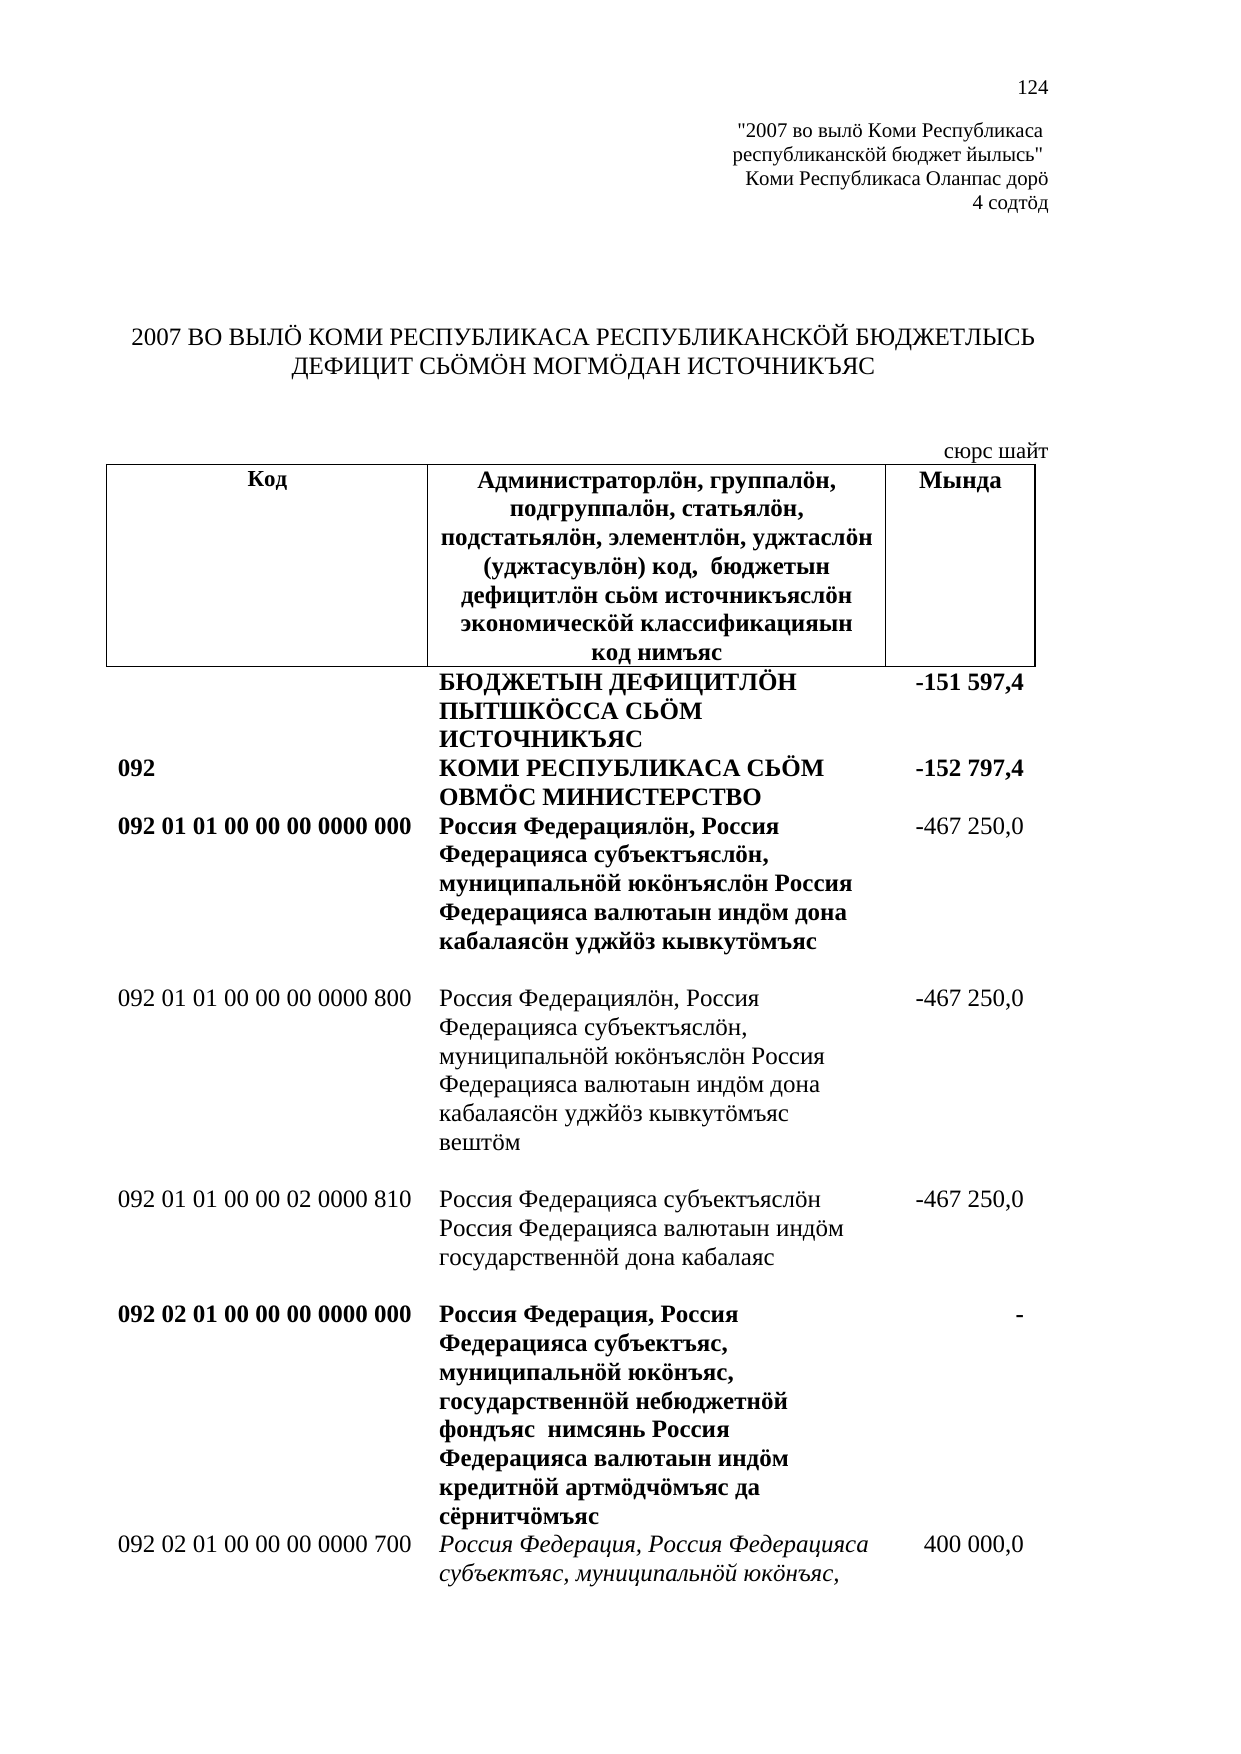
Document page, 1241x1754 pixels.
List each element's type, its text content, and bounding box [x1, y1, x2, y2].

table_cell 092 01 01 00 00 00 0000 800 [106, 983, 428, 1184]
table_header Администраторлöн, группалöн, подгруппалöн, статьялöн, подстатьялöн, элементлöн, уджтаслöн (уджтасувлöн) код, бюджетын дефицитлöн сьöм источникъяслöн экономическöй классификацияын код нимъяс [428, 465, 885, 666]
text 4 содтöд [118, 190, 1048, 214]
table_cell 400 000,0 [885, 1530, 1035, 1587]
text Коми Республикаса Оланпас дорö [118, 166, 1048, 190]
table_cell Россия Федерациялöн, Россия Федерацияса субъектъяслöн, муниципальнöй юкöнъяслöн Россия Федерацияса валютаын индöм дона кабалаясöн уджйöз кывкутöмъяс [428, 811, 885, 983]
table_cell -467 250,0 [885, 811, 1035, 983]
text сюрс шайт [118, 437, 1048, 464]
table_cell 092 02 01 00 00 00 0000 000 [106, 1300, 428, 1529]
table_header Код [107, 465, 427, 666]
table_cell Россия Федерация, Россия Федерацияса субъектъяс, муниципальнöй юкöнъяс, [428, 1530, 885, 1587]
table_cell Россия Федерациялöн, Россия Федерацияса субъектъяслöн, муниципальнöй юкöнъяслöн Россия Федерацияса валютаын индöм дона кабалаясöн уджйöз кывкутöмъяс вештöм [428, 983, 885, 1184]
table_cell -151 597,4 [885, 667, 1035, 753]
text 2007 ВО ВЫЛÖ КОМИ РЕСПУБЛИКАСА РЕСПУБЛИКАНСКÖЙ БЮДЖЕТЛЫСЬ ДЕФИЦИТ СЬÖМÖН МОГМÖДАН ИСТОЧНИКЪЯС [118, 322, 1048, 380]
table_cell [106, 667, 428, 753]
text республиканскöй бюджет йылысь" [118, 142, 1048, 166]
table_cell 092 02 01 00 00 00 0000 700 [106, 1530, 428, 1587]
table_header Мында [886, 465, 1034, 666]
table_cell -152 797,4 [885, 753, 1035, 811]
table_cell -467 250,0 [885, 1185, 1035, 1299]
table_cell Россия Федерацияса субъектъяслöн Россия Федерацияса валютаын индöм государственнöй дона кабалаяс [428, 1185, 885, 1299]
table_cell 092 01 01 00 00 00 0000 000 [106, 811, 428, 983]
table_cell - [885, 1300, 1035, 1529]
table_cell -467 250,0 [885, 983, 1035, 1184]
table_cell 092 [106, 753, 428, 811]
table_cell БЮДЖЕТЫН ДЕФИЦИТЛÖН ПЫТШКÖССА СЬÖМ ИСТОЧНИКЪЯС [428, 667, 885, 753]
table_cell 092 01 01 00 00 02 0000 810 [106, 1185, 428, 1299]
table_cell Россия Федерация, Россия Федерацияса субъектъяс, муниципальнöй юкöнъяс, государственнöй небюджетнöй фондъяс нимсянь Россия Федерацияса валютаын индöм кредитнöй артмöдчöмъяс да сёрнитчöмъяс [428, 1300, 885, 1529]
table_cell КОМИ РЕСПУБЛИКАСА СЬÖМ ОВМÖС МИНИСТЕРСТВО [428, 753, 885, 811]
text "2007 во вылö Коми Республикаса [118, 118, 1048, 142]
